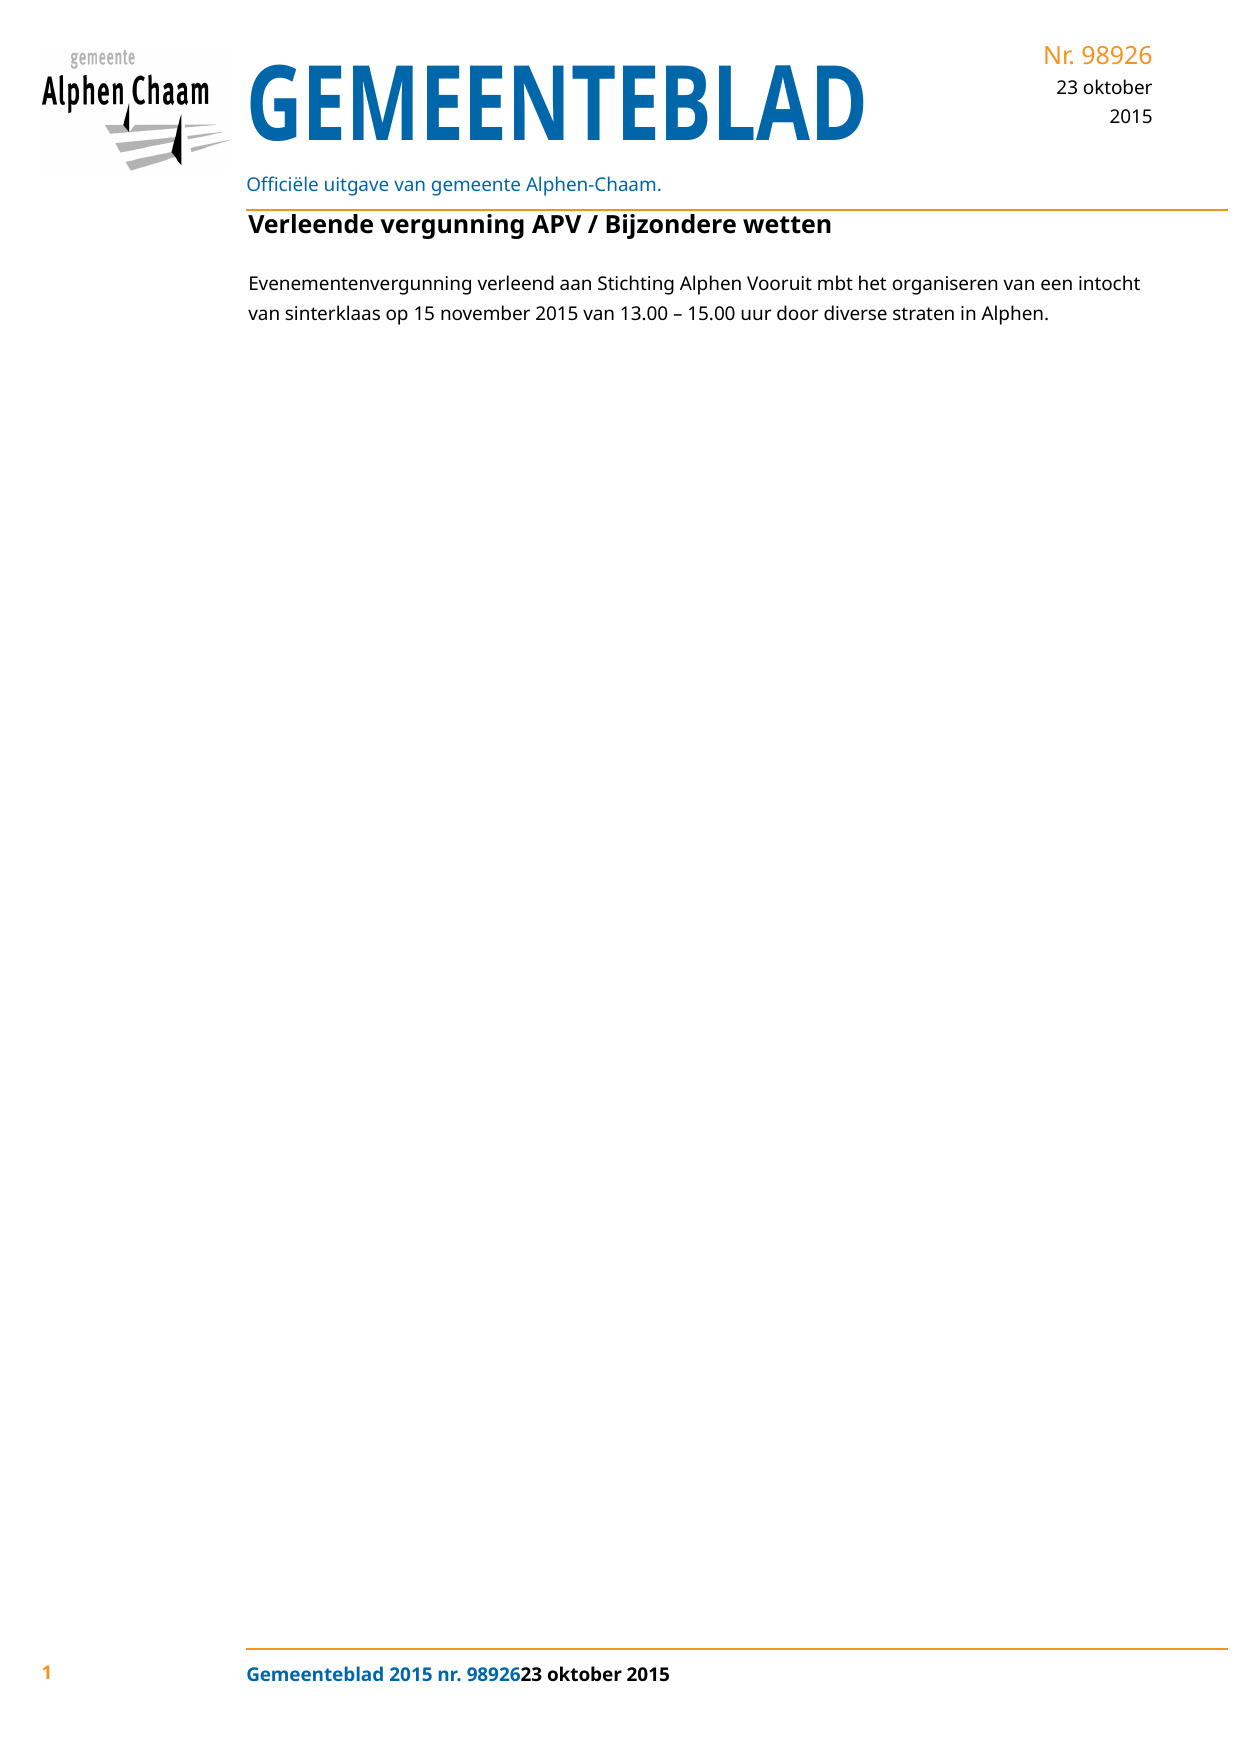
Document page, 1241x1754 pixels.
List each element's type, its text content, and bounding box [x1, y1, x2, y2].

text Verleende vergunning APV / Bijzondere wetten [248, 211, 1152, 241]
text Evenementenvergunning verleend aan Stichting Alphen Vooruit mbt het organiseren van een intocht van sinterklaas op 15 november 2015 van 13.00 – 15.00 uur door diverse straten in Alphen. [248, 270, 1152, 326]
picture [41, 47, 231, 172]
